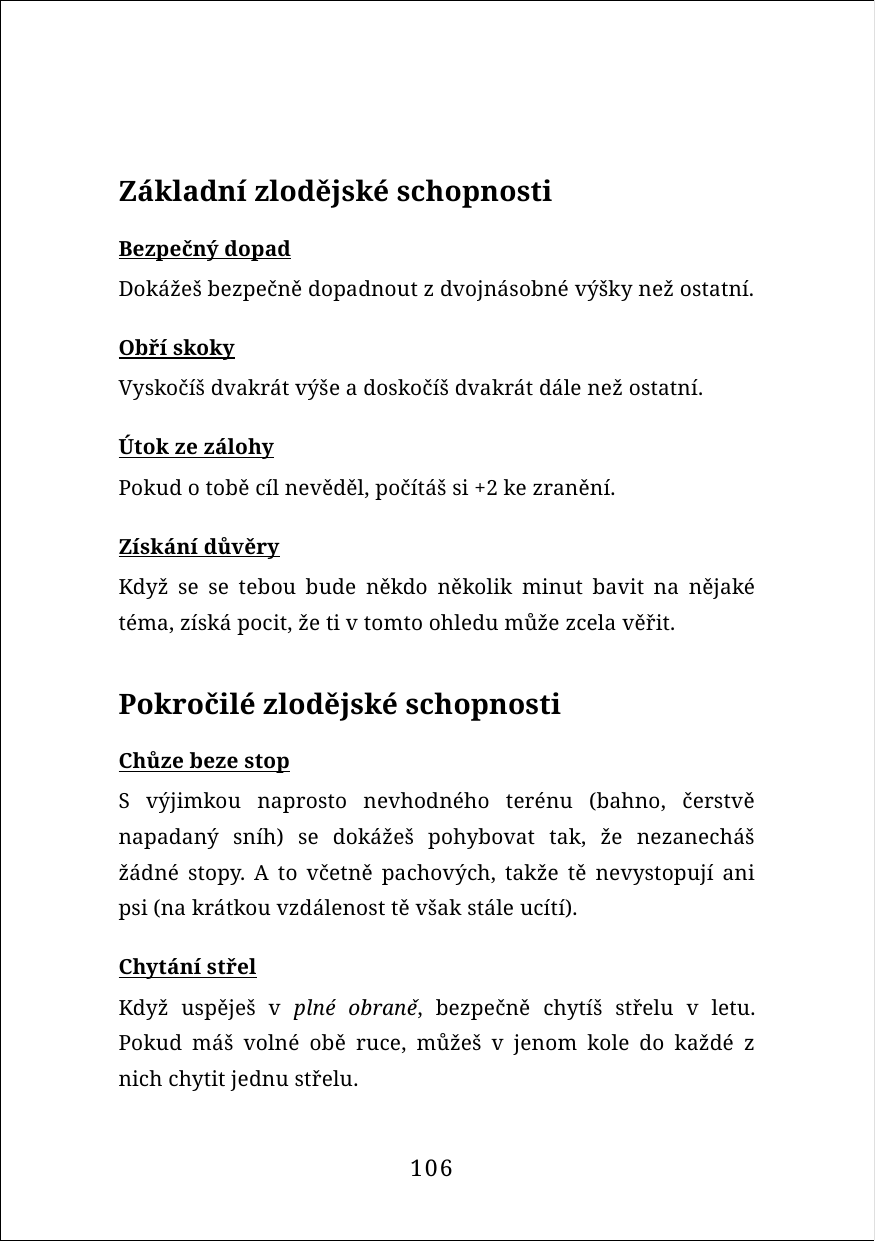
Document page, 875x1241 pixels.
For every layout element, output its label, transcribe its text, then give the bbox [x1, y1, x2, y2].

subtitle Získání důvěry [118, 532, 756, 560]
subtitle Bezpečný dopad [118, 234, 756, 262]
text Když uspěješ v plné obraně, bezpečně chytíš střelu v letu. Pokud máš volné obě ruce, můžeš v jenom kole do každé z nich chytit jednu střelu. [118, 993, 756, 1092]
text Pokud o tobě cíl nevěděl, počítáš si +2 ke zranění. [118, 473, 756, 501]
subtitle Obří skoky [118, 333, 756, 362]
subtitle Útok ze zálohy [118, 432, 756, 461]
text S výjimkou naprosto nevhodného terénu (bahno, čerstvě napadaný sníh) se dokážeš pohybovat tak, že nezanecháš žádné stopy. A to včetně pachových, takže tě nevystopují ani psi (na krátkou vzdálenost tě však stále ucítí). [118, 787, 756, 922]
text Dokážeš bezpečně dopadnout z dvojnásobné výšky než ostatní. [118, 274, 756, 302]
subtitle Chytání střel [118, 952, 756, 981]
text Vyskočíš dvakrát výše a doskočíš dvakrát dále než ostatní. [118, 373, 756, 402]
text Když se se tebou bude někdo několik minut bavit na nějaké téma, získá pocit, že ti v tomto ohledu může zcela věřit. [118, 572, 756, 636]
subtitle Základní zlodějské schopnosti [118, 172, 756, 210]
subtitle Pokročilé zlodějské schopnosti [118, 684, 756, 723]
subtitle Chůze beze stop [118, 746, 756, 775]
